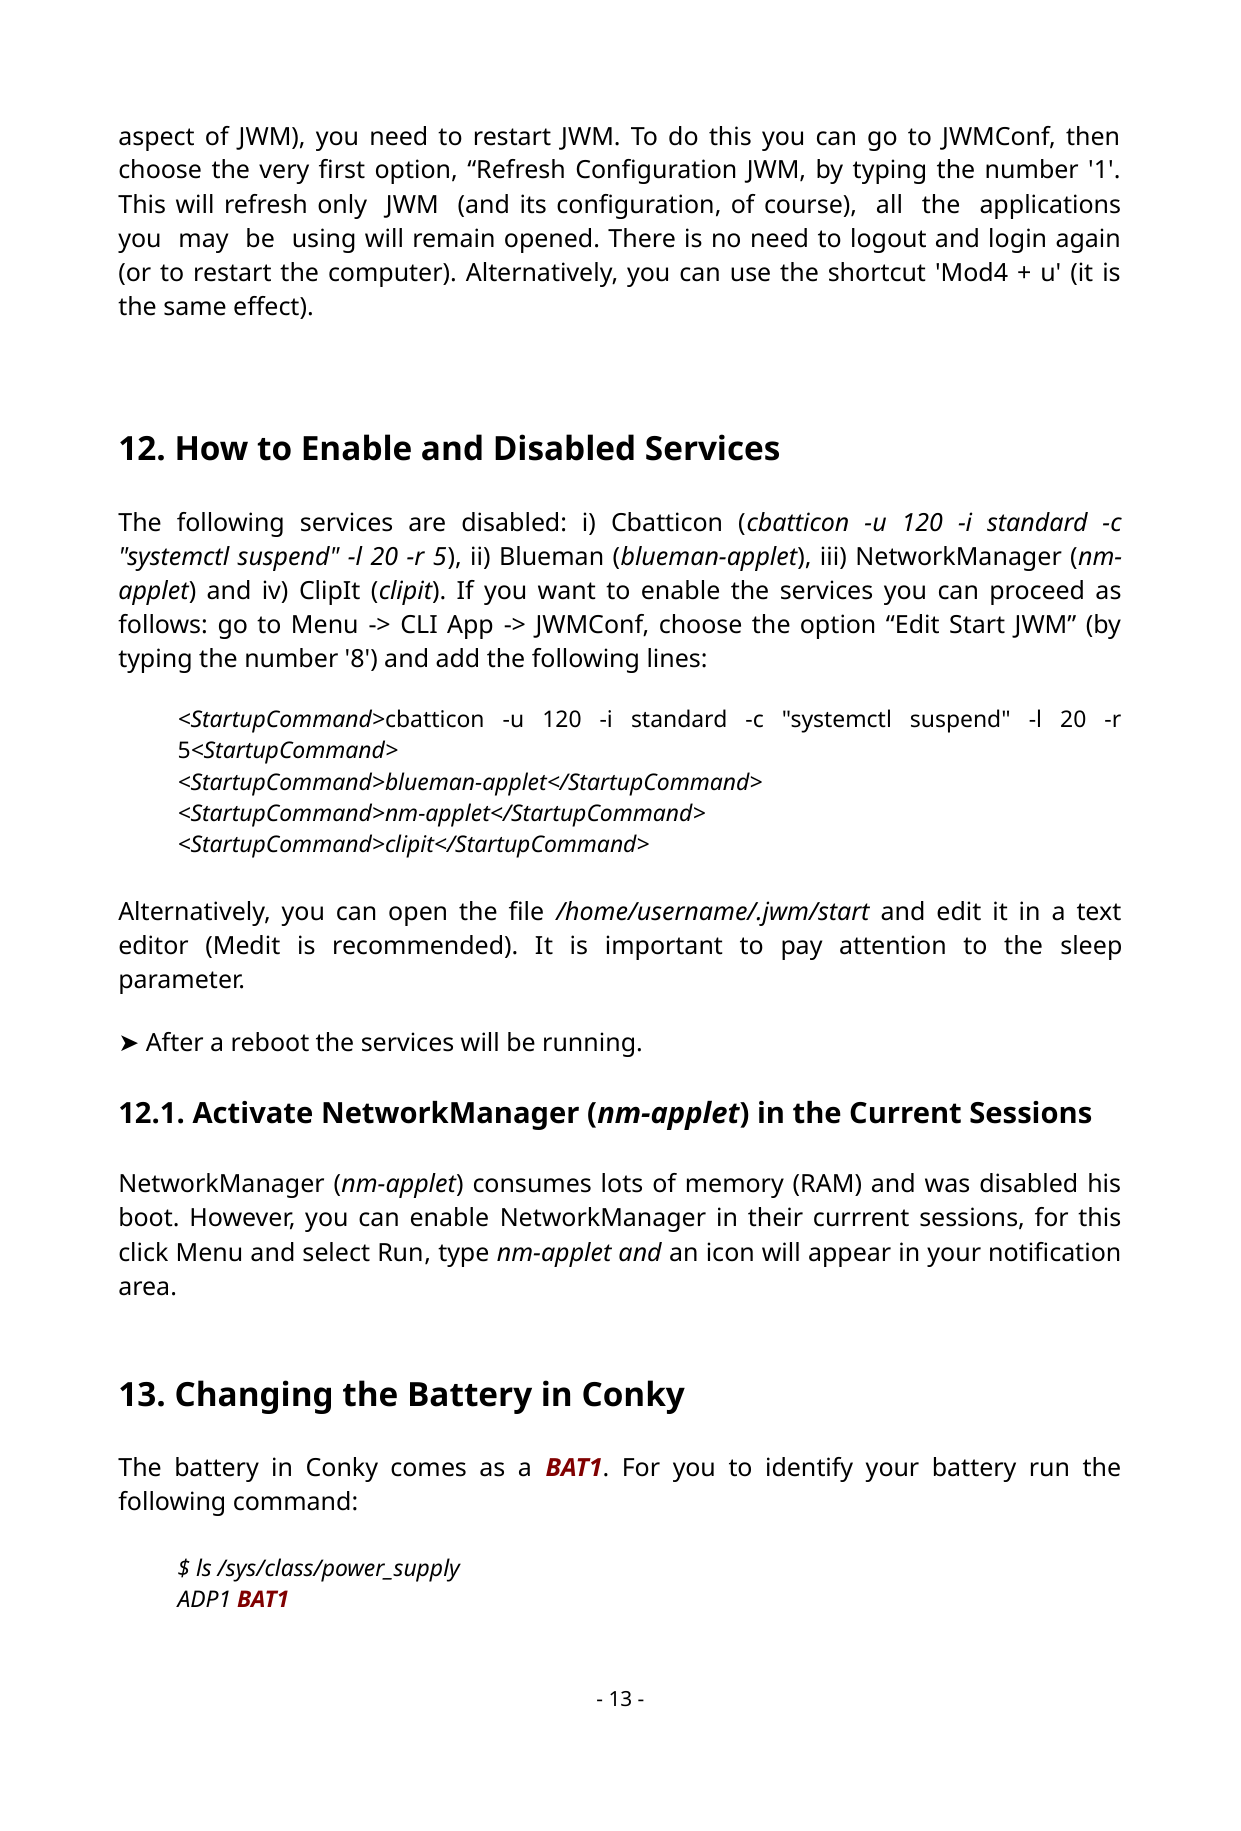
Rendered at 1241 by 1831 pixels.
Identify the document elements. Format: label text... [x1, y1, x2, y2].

subtitle 12. How to Enable and Disabled Services [118, 425, 1122, 470]
text $ ls /sys/class/power_supply [177, 1552, 1122, 1583]
text aspect of JWM), you need to restart JWM. To do this you can go to JWMConf, then choose the very first option, “Refresh Configuration JWM, by typing the number '1'. This will refresh only JWM (and its configuration, of course), all the applications you may be using will remain opened. There is no need to logout and login again (or to restart the computer). Alternatively, you can use the shortcut 'Mod4 + u' (it is the same effect). [118, 118, 1122, 322]
text ADP1 BAT1 [177, 1583, 1122, 1614]
text ➤ After a reboot the services will be running. [118, 1024, 1122, 1058]
subtitle 13. Changing the Battery in Conky [118, 1370, 1122, 1416]
text <StartupCommand>cbatticon -u 120 -i standard -c "systemctl suspend" -l 20 -r 5<StartupCommand> [177, 703, 1122, 766]
text The following services are disabled: i) Cbatticon (cbatticon -u 120 -i standard -c "systemctl suspend" -l 20 -r 5), ii) Blueman (blueman-applet), iii) NetworkManager (nm-applet) and iv) ClipIt (clipit). If you want to enable the services you can proceed as follows: go to Menu -> CLI App -> JWMConf, choose the option “Edit Start JWM” (by typing the number '8') and add the following lines: [118, 504, 1122, 674]
text The battery in Conky comes as a BAT1. For you to identify your battery run the following command: [118, 1450, 1122, 1518]
text <StartupCommand>blueman-applet</StartupCommand> [177, 766, 1122, 797]
text Alternatively, you can open the file /home/username/.jwm/start and edit it in a text editor (Medit is recommended). It is important to pay attention to the sleep parameter. [118, 893, 1122, 996]
text [118, 1614, 1122, 1649]
text NetworkManager (nm-applet) consumes lots of memory (RAM) and was disabled his boot. However, you can enable NetworkManager in their currrent sessions, for this click Menu and select Run, type nm-applet and an icon will appear in your notification area. [118, 1166, 1122, 1302]
text <StartupCommand>nm-applet</StartupCommand> [177, 797, 1122, 828]
subtitle 12.1. Activate NetworkManager (nm-applet) in the Current Sessions [118, 1092, 1122, 1132]
text <StartupCommand>clipit</StartupCommand> [177, 828, 1122, 859]
